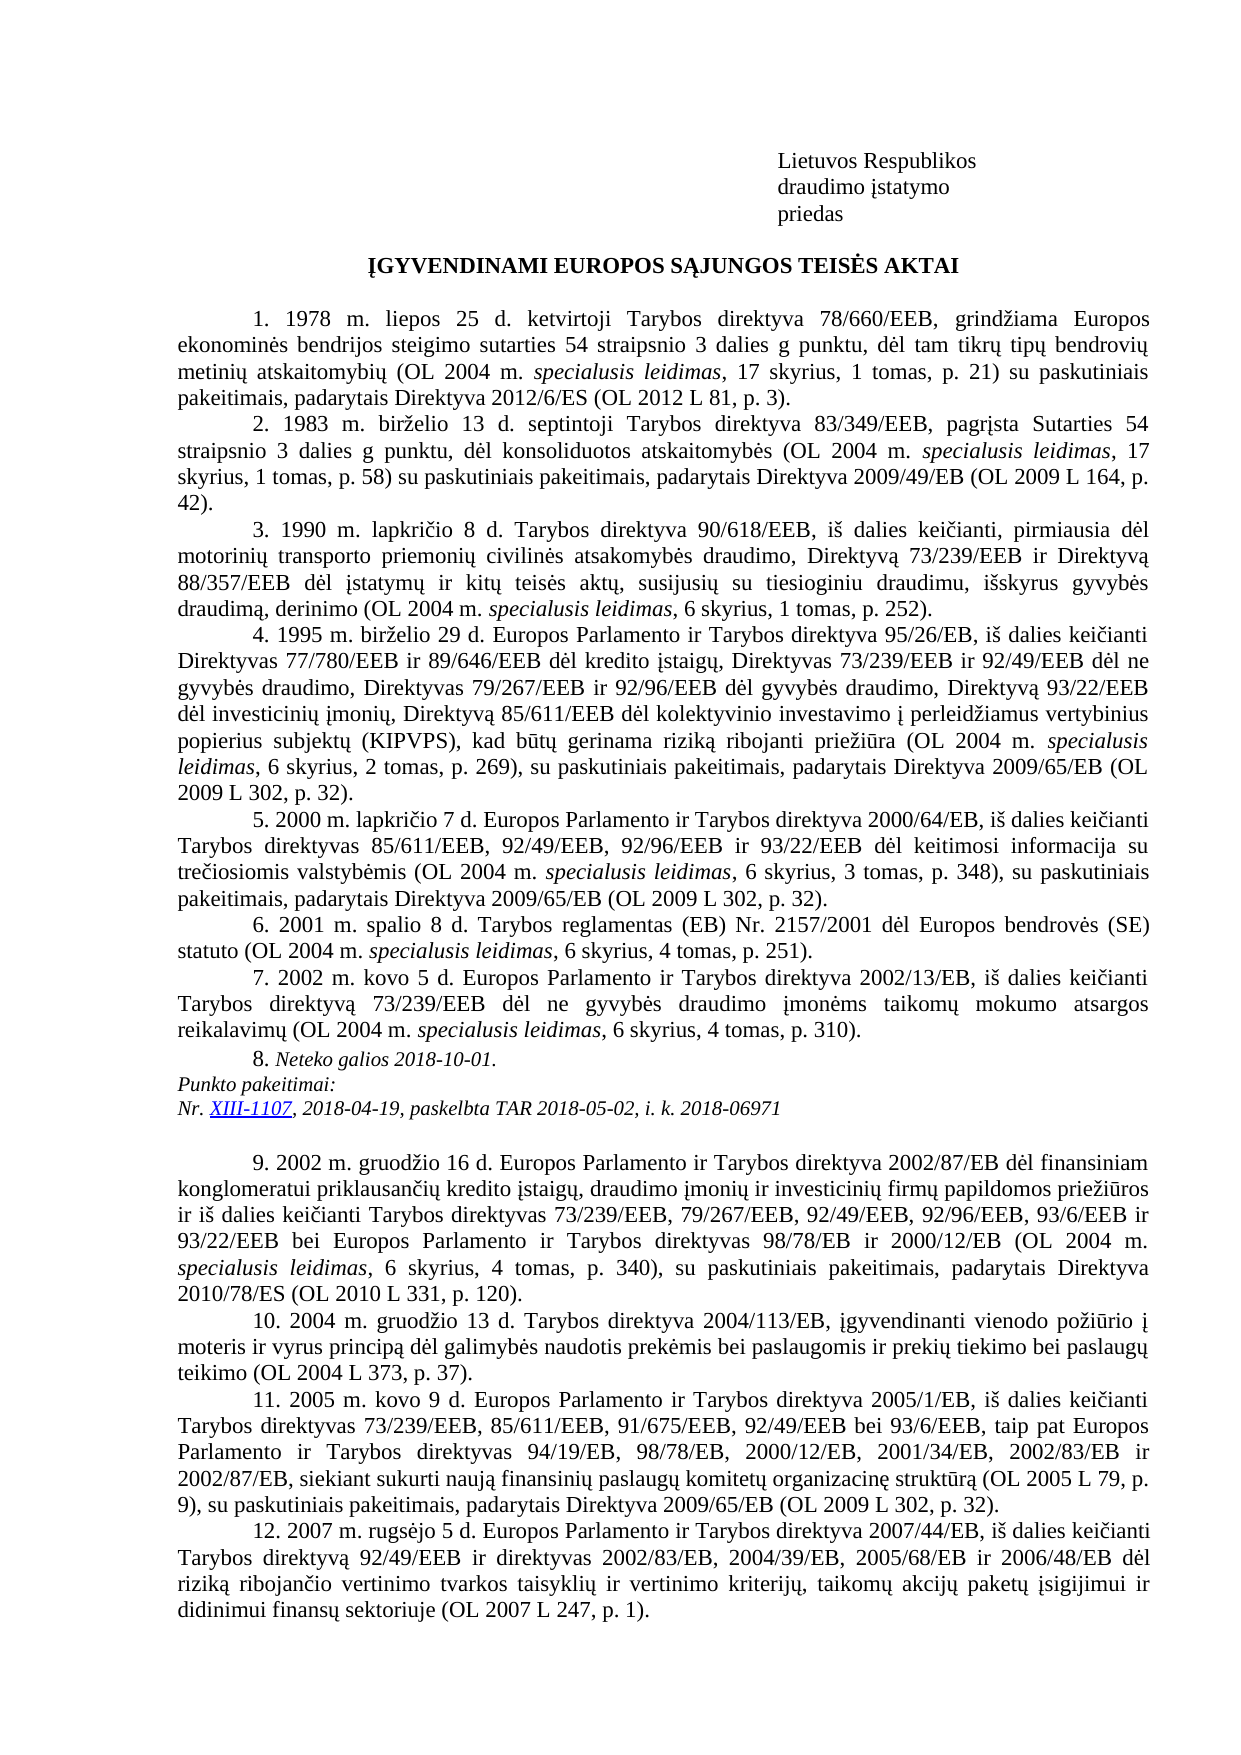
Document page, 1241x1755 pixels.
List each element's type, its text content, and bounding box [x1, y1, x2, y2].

text 5. 2000 m. lapkričio 7 d. Europos Parlamento ir Tarybos direktyva 2000/64/EB, iš dalies keičianti Tarybos direktyvas 85/611/EEB, 92/49/EEB, 92/96/EEB ir 93/22/EEB dėl keitimosi informacija su trečiosiomis valstybėmis (OL 2004 m. specialusis leidimas, 6 skyrius, 3 tomas, p. 348), su paskutiniais pakeitimais, padarytais Direktyva 2009/65/EB (OL 2009 L 302, p. 32). [177, 806, 1150, 911]
text 2. 1983 m. birželio 13 d. septintoji Tarybos direktyva 83/349/EEB, pagrįsta Sutarties 54 straipsnio 3 dalies g punktu, dėl konsoliduotos atskaitomybės (OL 2004 m. specialusis leidimas, 17 skyrius, 1 tomas, p. 58) su paskutiniais pakeitimais, padarytais Direktyva 2009/49/EB (OL 2009 L 164, p. 42). [177, 410, 1150, 516]
text 9. 2002 m. gruodžio 16 d. Europos Parlamento ir Tarybos direktyva 2002/87/EB dėl finansiniam konglomeratui priklausančių kredito įstaigų, draudimo įmonių ir investicinių firmų papildomos priežiūros ir iš dalies keičianti Tarybos direktyvas 73/239/EEB, 79/267/EEB, 92/49/EEB, 92/96/EEB, 93/6/EEB ir 93/22/EEB bei Europos Parlamento ir Tarybos direktyvas 98/78/EB ir 2000/12/EB (OL 2004 m. specialusis leidimas, 6 skyrius, 4 tomas, p. 340), su paskutiniais pakeitimais, padarytais Direktyva 2010/78/ES (OL 2010 L 331, p. 120). [177, 1148, 1150, 1307]
text 11. 2005 m. kovo 9 d. Europos Parlamento ir Tarybos direktyva 2005/1/EB, iš dalies keičianti Tarybos direktyvas 73/239/EEB, 85/611/EEB, 91/675/EEB, 92/49/EEB bei 93/6/EEB, taip pat Europos Parlamento ir Tarybos direktyvas 94/19/EB, 98/78/EB, 2000/12/EB, 2001/34/EB, 2002/83/EB ir 2002/87/EB, siekiant sukurti naują finansinių paslaugų komitetų organizacinę struktūrą (OL 2005 L 79, p. 9), su paskutiniais pakeitimais, padarytais Direktyva 2009/65/EB (OL 2009 L 302, p. 32). [177, 1386, 1150, 1517]
text 1. 1978 m. liepos 25 d. ketvirtoji Tarybos direktyva 78/660/EEB, grindžiama Europos ekonominės bendrijos steigimo sutarties 54 straipsnio 3 dalies g punktu, dėl tam tikrų tipų bendrovių metinių atskaitomybių (OL 2004 m. specialusis leidimas, 17 skyrius, 1 tomas, p. 21) su paskutiniais pakeitimais, padarytais Direktyva 2012/6/ES (OL 2012 L 81, p. 3). [177, 305, 1150, 410]
text 6. 2001 m. spalio 8 d. Tarybos reglamentas (EB) Nr. 2157/2001 dėl Europos bendrovės (SE) statuto (OL 2004 m. specialusis leidimas, 6 skyrius, 4 tomas, p. 251). [177, 911, 1152, 964]
text priedas [177, 199, 1150, 226]
text 4. 1995 m. birželio 29 d. Europos Parlamento ir Tarybos direktyva 95/26/EB, iš dalies keičianti Direktyvas 77/780/EEB ir 89/646/EEB dėl kredito įstaigų, Direktyvas 73/239/EEB ir 92/49/EEB dėl ne gyvybės draudimo, Direktyvas 79/267/EEB ir 92/96/EEB dėl gyvybės draudimo, Direktyvą 93/22/EEB dėl investicinių įmonių, Direktyvą 85/611/EEB dėl kolektyvinio investavimo į perleidžiamus vertybinius popierius subjektų (KIPVPS), kad būtų gerinama riziką ribojanti priežiūra (OL 2004 m. specialusis leidimas, 6 skyrius, 2 tomas, p. 269), su paskutiniais pakeitimais, padarytais Direktyva 2009/65/EB (OL 2009 L 302, p. 32). [177, 621, 1150, 806]
text Nr. XIII-1107, 2018-04-19, paskelbta TAR 2018-05-02, i. k. 2018-06971 [177, 1096, 1152, 1120]
text 8. Neteko galios 2018-10-01. [177, 1043, 1150, 1072]
text ĮGYVENDINAMI EUROPOS SĄJUNGOS TEISĖS AKTAI [177, 252, 1150, 279]
text draudimo įstatymo [177, 173, 1150, 199]
text 12. 2007 m. rugsėjo 5 d. Europos Parlamento ir Tarybos direktyva 2007/44/EB, iš dalies keičianti Tarybos direktyvą 92/49/EEB ir direktyvas 2002/83/EB, 2004/39/EB, 2005/68/EB ir 2006/48/EB dėl riziką ribojančio vertinimo tvarkos taisyklių ir vertinimo kriterijų, taikomų akcijų paketų įsigijimui ir didinimui finansų sektoriuje (OL 2007 L 247, p. 1). [177, 1517, 1152, 1623]
text Punkto pakeitimai: [177, 1072, 1152, 1096]
text 7. 2002 m. kovo 5 d. Europos Parlamento ir Tarybos direktyva 2002/13/EB, iš dalies keičianti Tarybos direktyvą 73/239/EEB dėl ne gyvybės draudimo įmonėms taikomų mokumo atsargos reikalavimų (OL 2004 m. specialusis leidimas, 6 skyrius, 4 tomas, p. 310). [177, 964, 1150, 1043]
text 3. 1990 m. lapkričio 8 d. Tarybos direktyva 90/618/EEB, iš dalies keičianti, pirmiausia dėl motorinių transporto priemonių civilinės atsakomybės draudimo, Direktyvą 73/239/EEB ir Direktyvą 88/357/EEB dėl įstatymų ir kitų teisės aktų, susijusių su tiesioginiu draudimu, išskyrus gyvybės draudimą, derinimo (OL 2004 m. specialusis leidimas, 6 skyrius, 1 tomas, p. 252). [177, 516, 1150, 621]
text 10. 2004 m. gruodžio 13 d. Tarybos direktyva 2004/113/EB, įgyvendinanti vienodo požiūrio į moteris ir vyrus principą dėl galimybės naudotis prekėmis bei paslaugomis ir prekių tiekimo bei paslaugų teikimo (OL 2004 L 373, p. 37). [177, 1307, 1150, 1386]
text Lietuvos Respublikos [702, 147, 1150, 173]
